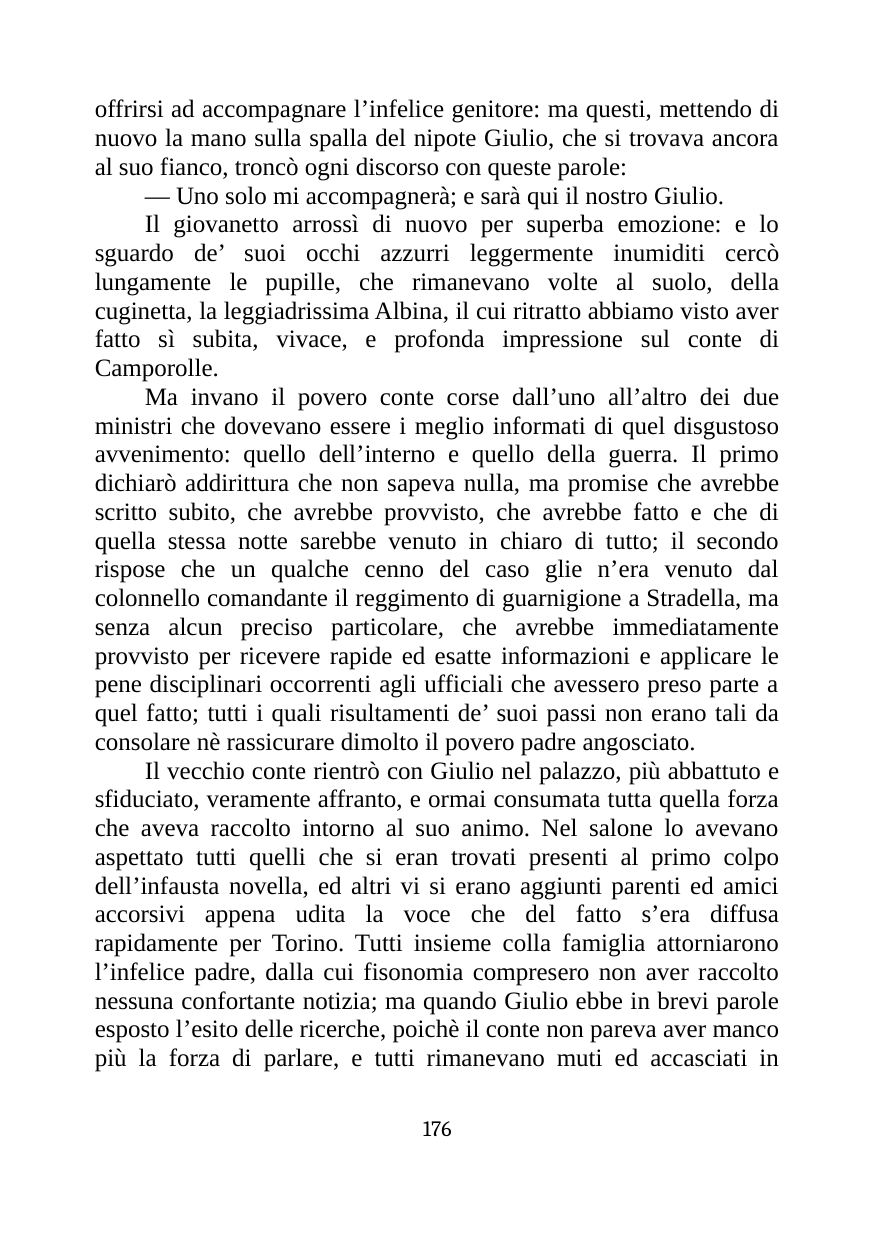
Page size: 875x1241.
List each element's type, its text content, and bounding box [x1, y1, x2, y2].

text — Uno solo mi accompagnerà; e sarà qui il nostro Giulio. [94, 181, 779, 209]
text Il giovanetto arrossì di nuovo per superba emozione: e lo sguardo de’ suoi occhi azzurri leggermente inumiditi cercò lungamente le pupille, che rimanevano volte al suolo, della cuginetta, la leggiadrissima Albina, il cui ritratto abbiamo visto aver fatto sì subita, vivace, e profonda impressione sul conte di Camporolle. [94, 209, 779, 382]
text Ma invano il povero conte corse dall’uno all’altro dei due ministri che dovevano essere i meglio informati di quel disgustoso avvenimento: quello dell’interno e quello della guerra. Il primo dichiarò addirittura che non sapeva nulla, ma promise che avrebbe scritto subito, che avrebbe provvisto, che avrebbe fatto e che di quella stessa notte sarebbe venuto in chiaro di tutto; il secondo rispose che un qualche cenno del caso glie n’era venuto dal colonnello comandante il reggimento di guarnigione a Stradella, ma senza alcun preciso particolare, che avrebbe immediatamente provvisto per ricevere rapide ed esatte informazioni e applicare le pene disciplinari occorrenti agli ufficiali che avessero preso parte a quel fatto; tutti i quali risultamenti de’ suoi passi non erano tali da consolare nè rassicurare dimolto il povero padre angosciato. [94, 382, 779, 756]
text Il vecchio conte rientrò con Giulio nel palazzo, più abbattuto e sfiduciato, veramente affranto, e ormai consumata tutta quella forza che aveva raccolto intorno al suo animo. Nel salone lo avevano aspettato tutti quelli che si eran trovati presenti al primo colpo dell’infausta novella, ed altri vi si erano aggiunti parenti ed amici accorsivi appena udita la voce che del fatto s’era diffusa rapidamente per Torino. Tutti insieme colla famiglia attorniarono l’infelice padre, dalla cui fisonomia compresero non aver raccolto nessuna confortante notizia; ma quando Giulio ebbe in brevi parole esposto l’esito delle ricerche, poichè il conte non pareva aver manco più la forza di parlare, e tutti rimanevano muti ed accasciati in [94, 756, 779, 1072]
text offrirsi ad accompagnare l’infelice genitore: ma questi, mettendo di nuovo la mano sulla spalla del nipote Giulio, che si trovava ancora al suo fianco, troncò ogni discorso con queste parole: [94, 94, 779, 181]
